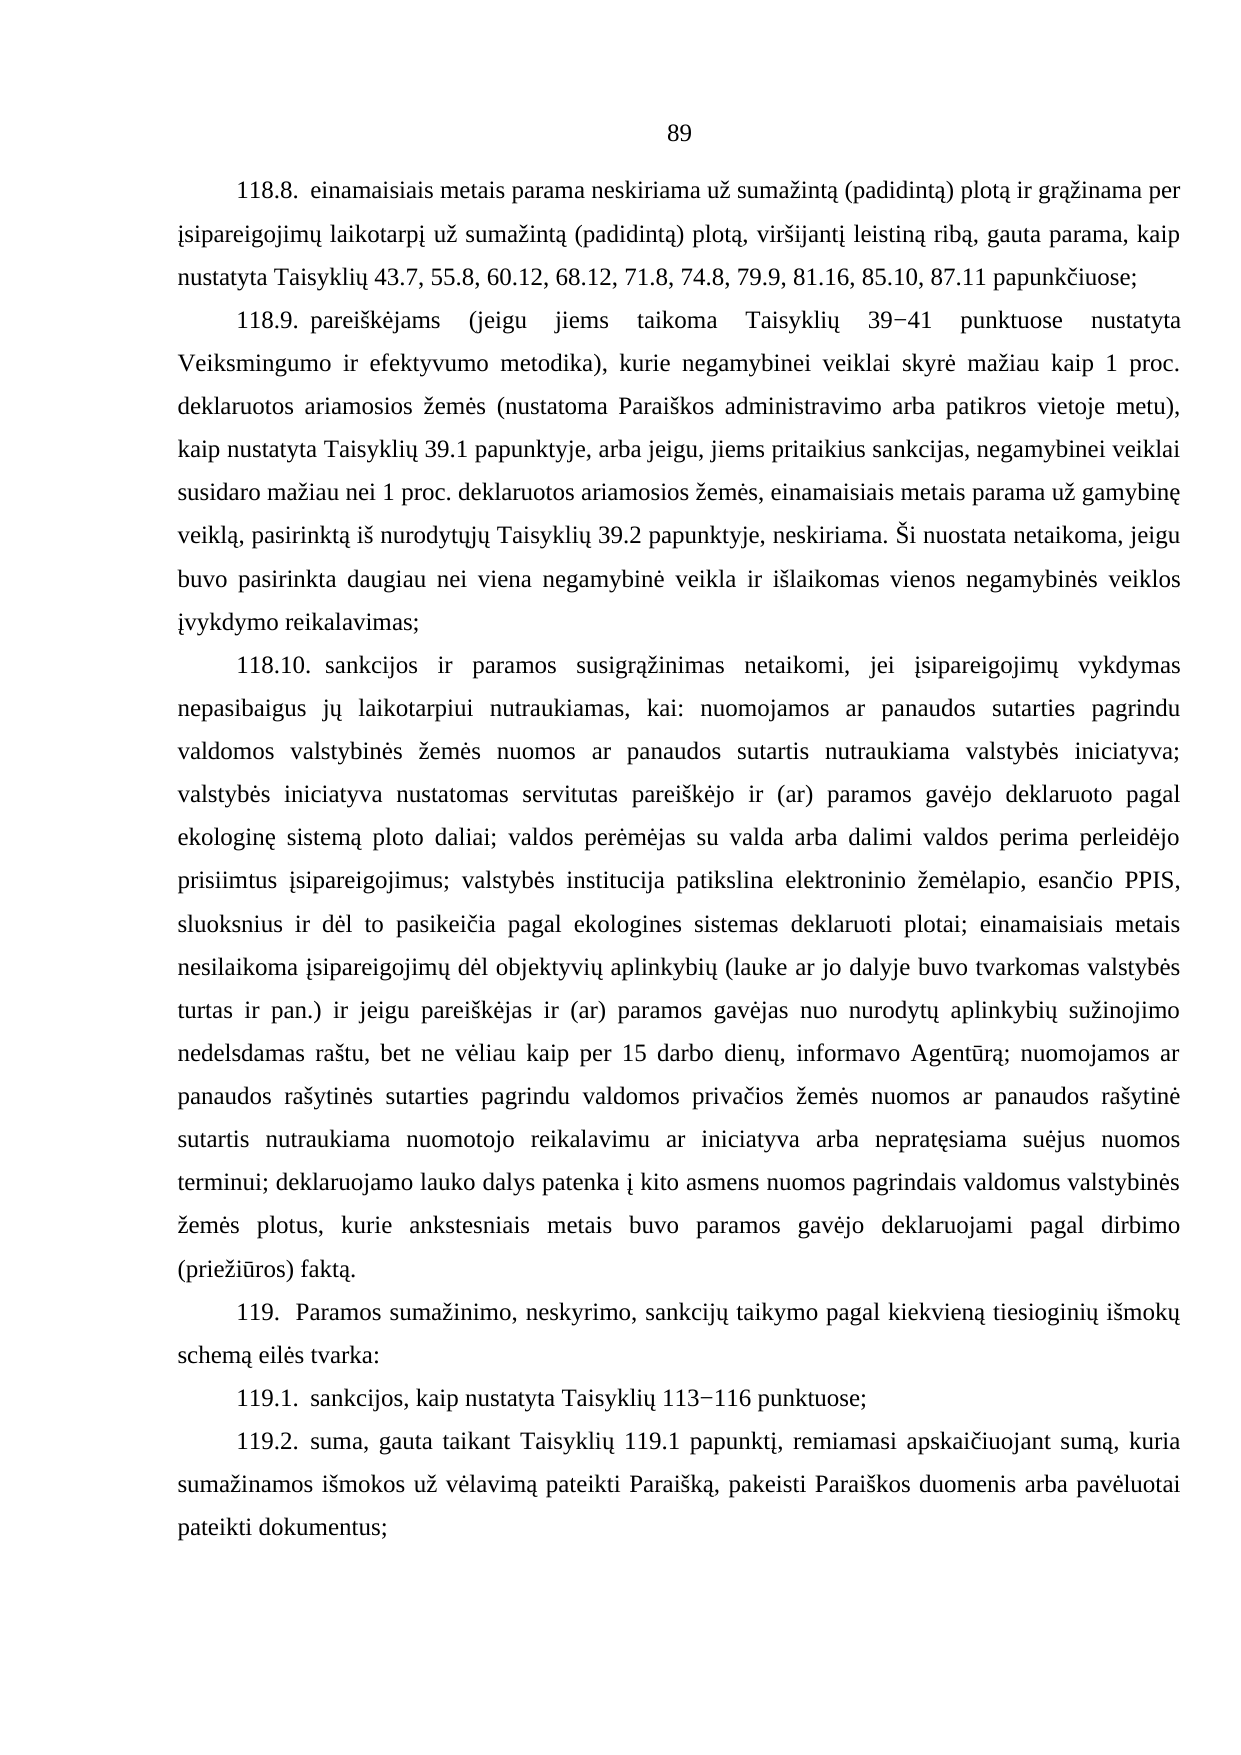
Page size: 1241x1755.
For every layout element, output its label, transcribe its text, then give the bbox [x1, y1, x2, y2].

text 119. Paramos sumažinimo, neskyrimo, sankcijų taikymo pagal kiekvieną tiesioginių išmokų schemą eilės tvarka: [177, 1297, 1181, 1369]
text 119.2. suma, gauta taikant Taisyklių 119.1 papunktį, remiamasi apskaičiuojant sumą, kuria sumažinamos išmokos už vėlavimą pateikti Paraišką, pakeisti Paraiškos duomenis arba pavėluotai pateikti dokumentus; [177, 1426, 1181, 1541]
text 119.1. sankcijos, kaip nustatyta Taisyklių 113−116 punktuose; [177, 1383, 1181, 1412]
text 118.9. pareiškėjams (jeigu jiems taikoma Taisyklių 39−41 punktuose nustatyta Veiksmingumo ir efektyvumo metodika), kurie negamybinei veiklai skyrė mažiau kaip 1 proc. deklaruotos ariamosios žemės (nustatoma Paraiškos administravimo arba patikros vietoje metu), kaip nustatyta Taisyklių 39.1 papunktyje, arba jeigu, jiems pritaikius sankcijas, negamybinei veiklai susidaro mažiau nei 1 proc. deklaruotos ariamosios žemės, einamaisiais metais parama už gamybinę veiklą, pasirinktą iš nurodytųjų Taisyklių 39.2 papunktyje, neskiriama. Ši nuostata netaikoma, jeigu buvo pasirinkta daugiau nei viena negamybinė veikla ir išlaikomas vienos negamybinės veiklos įvykdymo reikalavimas; [177, 305, 1181, 636]
text 118.10. sankcijos ir paramos susigrąžinimas netaikomi, jei įsipareigojimų vykdymas nepasibaigus jų laikotarpiui nutraukiamas, kai: nuomojamos ar panaudos sutarties pagrindu valdomos valstybinės žemės nuomos ar panaudos sutartis nutraukiama valstybės iniciatyva; valstybės iniciatyva nustatomas servitutas pareiškėjo ir (ar) paramos gavėjo deklaruoto pagal ekologinę sistemą ploto daliai; valdos perėmėjas su valda arba dalimi valdos perima perleidėjo prisiimtus įsipareigojimus; valstybės institucija patikslina elektroninio žemėlapio, esančio PPIS, sluoksnius ir dėl to pasikeičia pagal ekologines sistemas deklaruoti plotai; einamaisiais metais nesilaikoma įsipareigojimų dėl objektyvių aplinkybių (lauke ar jo dalyje buvo tvarkomas valstybės turtas ir pan.) ir jeigu pareiškėjas ir (ar) paramos gavėjas nuo nurodytų aplinkybių sužinojimo nedelsdamas raštu, bet ne vėliau kaip per 15 darbo dienų, informavo Agentūrą; nuomojamos ar panaudos rašytinės sutarties pagrindu valdomos privačios žemės nuomos ar panaudos rašytinė sutartis nutraukiama nuomotojo reikalavimu ar iniciatyva arba nepratęsiama suėjus nuomos terminui; deklaruojamo lauko dalys patenka į kito asmens nuomos pagrindais valdomus valstybinės žemės plotus, kurie ankstesniais metais buvo paramos gavėjo deklaruojami pagal dirbimo (priežiūros) faktą. [177, 650, 1181, 1282]
text 118.8. einamaisiais metais parama neskiriama už sumažintą (padidintą) plotą ir grąžinama per įsipareigojimų laikotarpį už sumažintą (padidintą) plotą, viršijantį leistiną ribą, gauta parama, kaip nustatyta Taisyklių 43.7, 55.8, 60.12, 68.12, 71.8, 74.8, 79.9, 81.16, 85.10, 87.11 papunkčiuose; [177, 176, 1181, 291]
